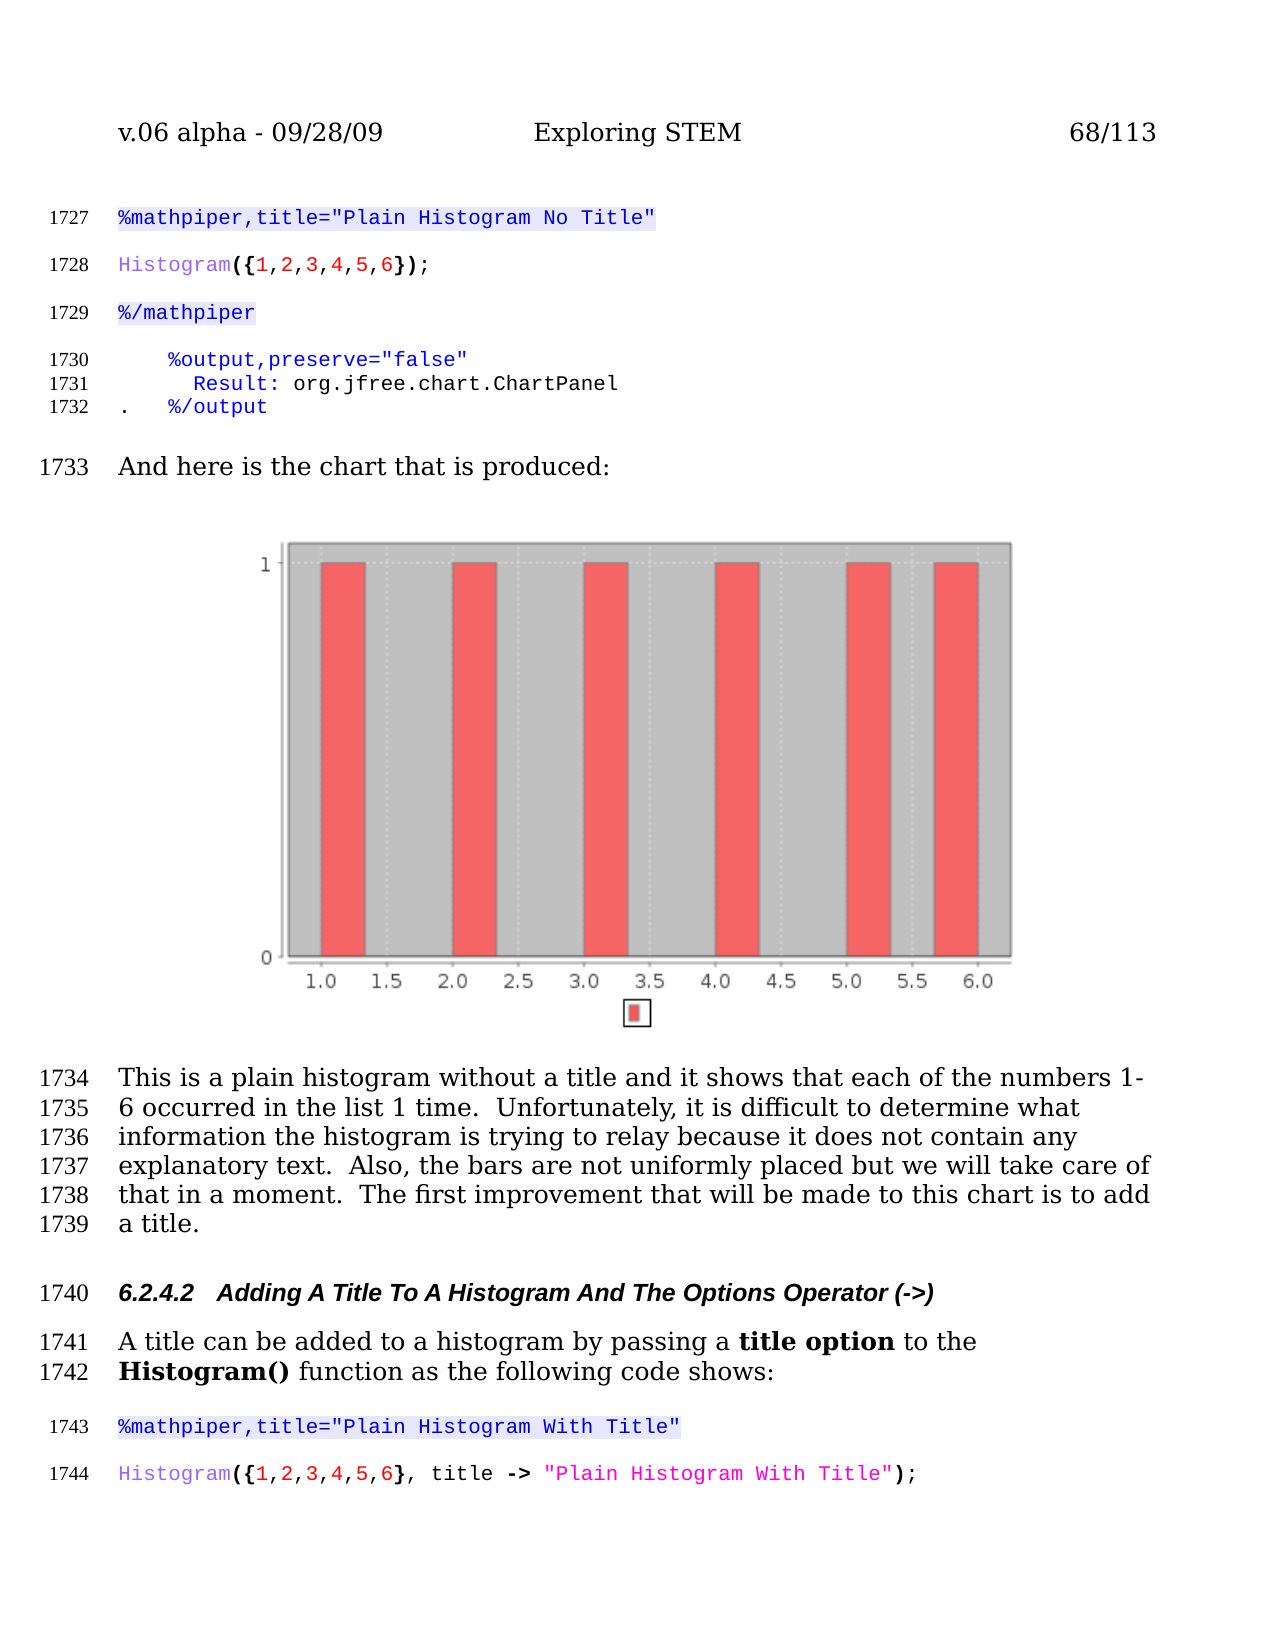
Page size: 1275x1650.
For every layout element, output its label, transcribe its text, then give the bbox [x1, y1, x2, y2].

text %/mathpiper [118, 302, 1157, 325]
text %mathpiper,title="Plain Histogram No Title" [118, 207, 1157, 231]
text Result: org.jfree.chart.ChartPanel [118, 373, 1157, 396]
text And here is the chart that is produced: [118, 452, 1157, 482]
text A title can be added to a histogram by passing a title option to the Histogram() function as the following code shows: [118, 1327, 1157, 1386]
text This is a plain histogram without a title and it shows that each of the numbers 1-6 occurred in the list 1 time. Unfortunately, it is difficult to determine what information the histogram is trying to relay because it does not contain any explanatory text. Also, the bars are not uniformly placed but we will take care of that in a moment. The first improvement that will be made to this chart is to add a title. [118, 1064, 1157, 1239]
text Histogram({1,2,3,4,5,6}, title -> "Plain Histogram With Title"); [118, 1463, 1157, 1487]
text . %/output [118, 396, 1157, 420]
text %mathpiper,title="Plain Histogram With Title" [118, 1416, 1157, 1439]
subtitle Adding A Title To A Histogram And The Options Operator (->) [118, 1278, 1157, 1306]
text Histogram({1,2,3,4,5,6}); [118, 254, 1157, 278]
picture [245, 531, 1030, 1029]
text %output,preserve="false" [118, 349, 1157, 373]
